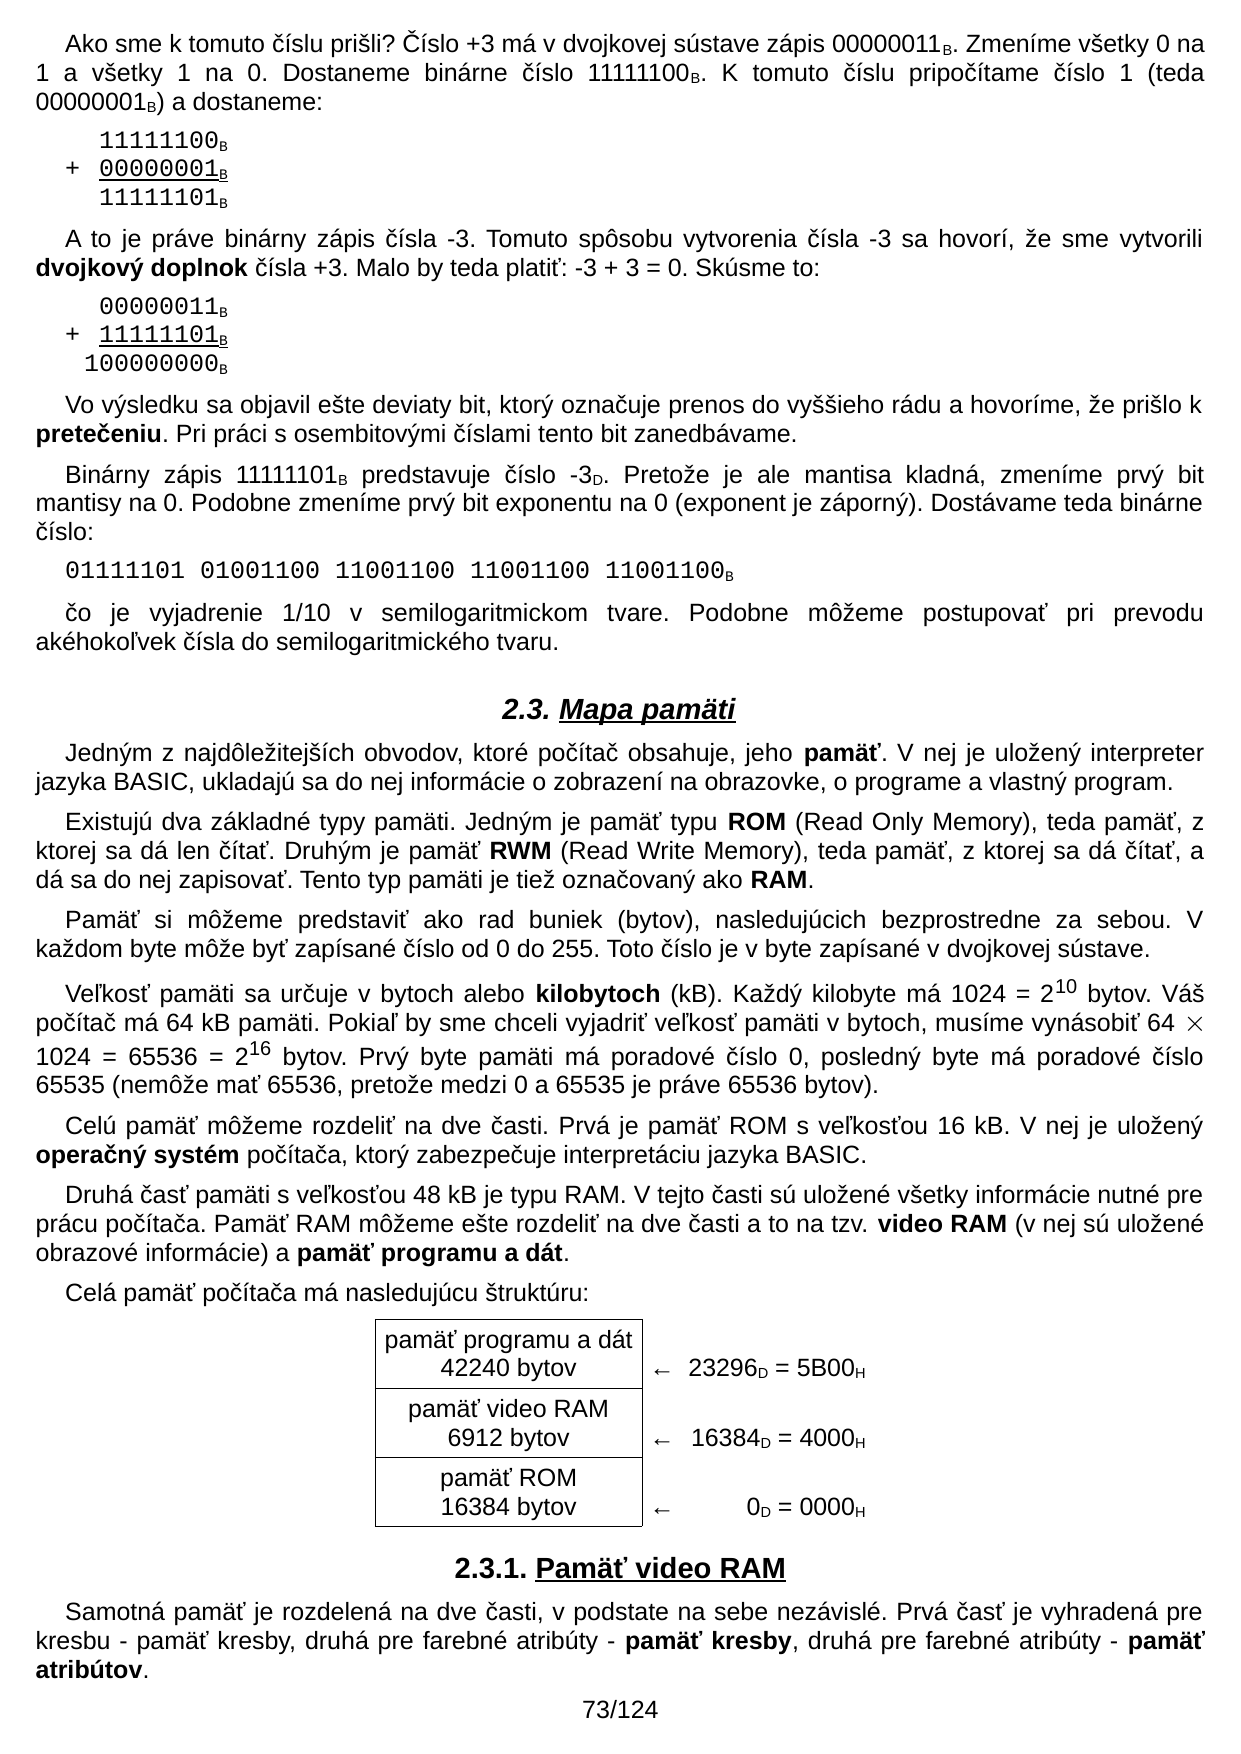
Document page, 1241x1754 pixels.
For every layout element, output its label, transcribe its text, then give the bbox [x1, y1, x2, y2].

subtitle Pamäť video RAM [35, 1551, 1205, 1585]
table_cell ← [643, 1388, 682, 1457]
table_cell ← [643, 1457, 682, 1526]
table_cell 0D = 0000H [682, 1457, 865, 1526]
text Binárny zápis 11111101B predstavuje číslo -3D. Pretože je ale mantisa kladná, zmeníme prvý bit mantisy na 0. Podobne zmeníme prvý bit exponentu na 0 (exponent je záporný). Dostávame teda binárne číslo: [35, 459, 1205, 546]
text 00000011B [35, 293, 1205, 322]
text 100000000B [35, 350, 1205, 378]
table_cell pamäť ROM 16384 bytov [376, 1458, 642, 1526]
text + 00000001B [35, 156, 1205, 184]
subtitle Mapa pamäti [35, 692, 1205, 726]
table_header pamäť programu a dát 42240 bytov [376, 1320, 642, 1388]
text Celá pamäť počítača má nasledujúcu štruktúru: [35, 1278, 1205, 1307]
table_cell 16384D = 4000H [682, 1388, 865, 1457]
text 11111101B [35, 184, 1205, 212]
table_cell pamäť video RAM 6912 bytov [376, 1389, 642, 1457]
text Veľkosť pamäti sa určuje v bytoch alebo kilobytoch (kB). Každý kilobyte má 1024 = 210 bytov. Váš počítač má 64 kB pamäti. Pokiaľ by sme chceli vyjadriť veľkosť pamäti v bytoch, musíme vynásobiť 64  1024 = 65536 = 216 bytov. Prvý byte pamäti má poradové číslo 0, posledný byte má poradové číslo 65535 (nemôže mať 65536, pretože medzi 0 a 65535 je práve 65536 bytov). [35, 974, 1205, 1099]
text Existujú dva základné typy pamäti. Jedným je pamäť typu ROM (Read Only Memory), teda pamäť, z ktorej sa dá len čítať. Druhým je pamäť RWM (Read Write Memory), teda pamäť, z ktorej sa dá čítať, a dá sa do nej zapisovať. Tento typ pamäti je tiež označovaný ako RAM. [35, 807, 1205, 893]
table_header 23296D = 5B00H [682, 1319, 865, 1388]
text Samotná pamäť je rozdelená na dve časti, v podstate na sebe nezávislé. Prvá časť je vyhradená pre kresbu - pamäť kresby, druhá pre farebné atribúty - pamäť kresby, druhá pre farebné atribúty - pamäť atribútov. [35, 1597, 1205, 1683]
text 01111101 01001100 11001100 11001100 11001100B [35, 558, 1205, 586]
text Ako sme k tomuto číslu prišli? Číslo +3 má v dvojkovej sústave zápis 00000011B. Zmeníme všetky 0 na 1 a všetky 1 na 0. Dostaneme binárne číslo 11111100B. K tomuto číslu pripočítame číslo 1 (teda 00000001B) a dostaneme: [35, 29, 1205, 116]
table_header ← [643, 1319, 682, 1388]
text Pamäť si môžeme predstaviť ako rad buniek (bytov), nasledujúcich bezprostredne za sebou. V každom byte môže byť zapísané číslo od 0 do 255. Toto číslo je v byte zapísané v dvojkovej sústave. [35, 905, 1205, 963]
text Vo výsledku sa objavil ešte deviaty bit, ktorý označuje prenos do vyššieho rádu a hovoríme, že prišlo k pretečeniu. Pri práci s osembitovými číslami tento bit zanedbávame. [35, 390, 1205, 448]
text Celú pamäť môžeme rozdeliť na dve časti. Prvá je pamäť ROM s veľkosťou 16 kB. V nej je uložený operačný systém počítača, ktorý zabezpečuje interpretáciu jazyka BASIC. [35, 1111, 1205, 1168]
text 11111100B [35, 127, 1205, 156]
text + 11111101B [35, 322, 1205, 350]
text Druhá časť pamäti s veľkosťou 48 kB je typu RAM. V tejto časti sú uložené všetky informácie nutné pre prácu počítača. Pamäť RAM môžeme ešte rozdeliť na dve časti a to na tzv. video RAM (v nej sú uložené obrazové informácie) a pamäť programu a dát. [35, 1180, 1205, 1267]
text Jedným z najdôležitejších obvodov, ktoré počítač obsahuje, jeho pamäť. V nej je uložený interpreter jazyka BASIC, ukladajú sa do nej informácie o zobrazení na obrazovke, o programe a vlastný program. [35, 738, 1205, 796]
text čo je vyjadrenie 1/10 v semilogaritmickom tvare. Podobne môžeme postupovať pri prevodu akéhokoľvek čísla do semilogaritmického tvaru. [35, 598, 1205, 655]
text A to je práve binárny zápis čísla -3. Tomuto spôsobu vytvorenia čísla -3 sa hovorí, že sme vytvorili dvojkový doplnok čísla +3. Malo by teda platiť: -3 + 3 = 0. Skúsme to: [35, 224, 1205, 282]
